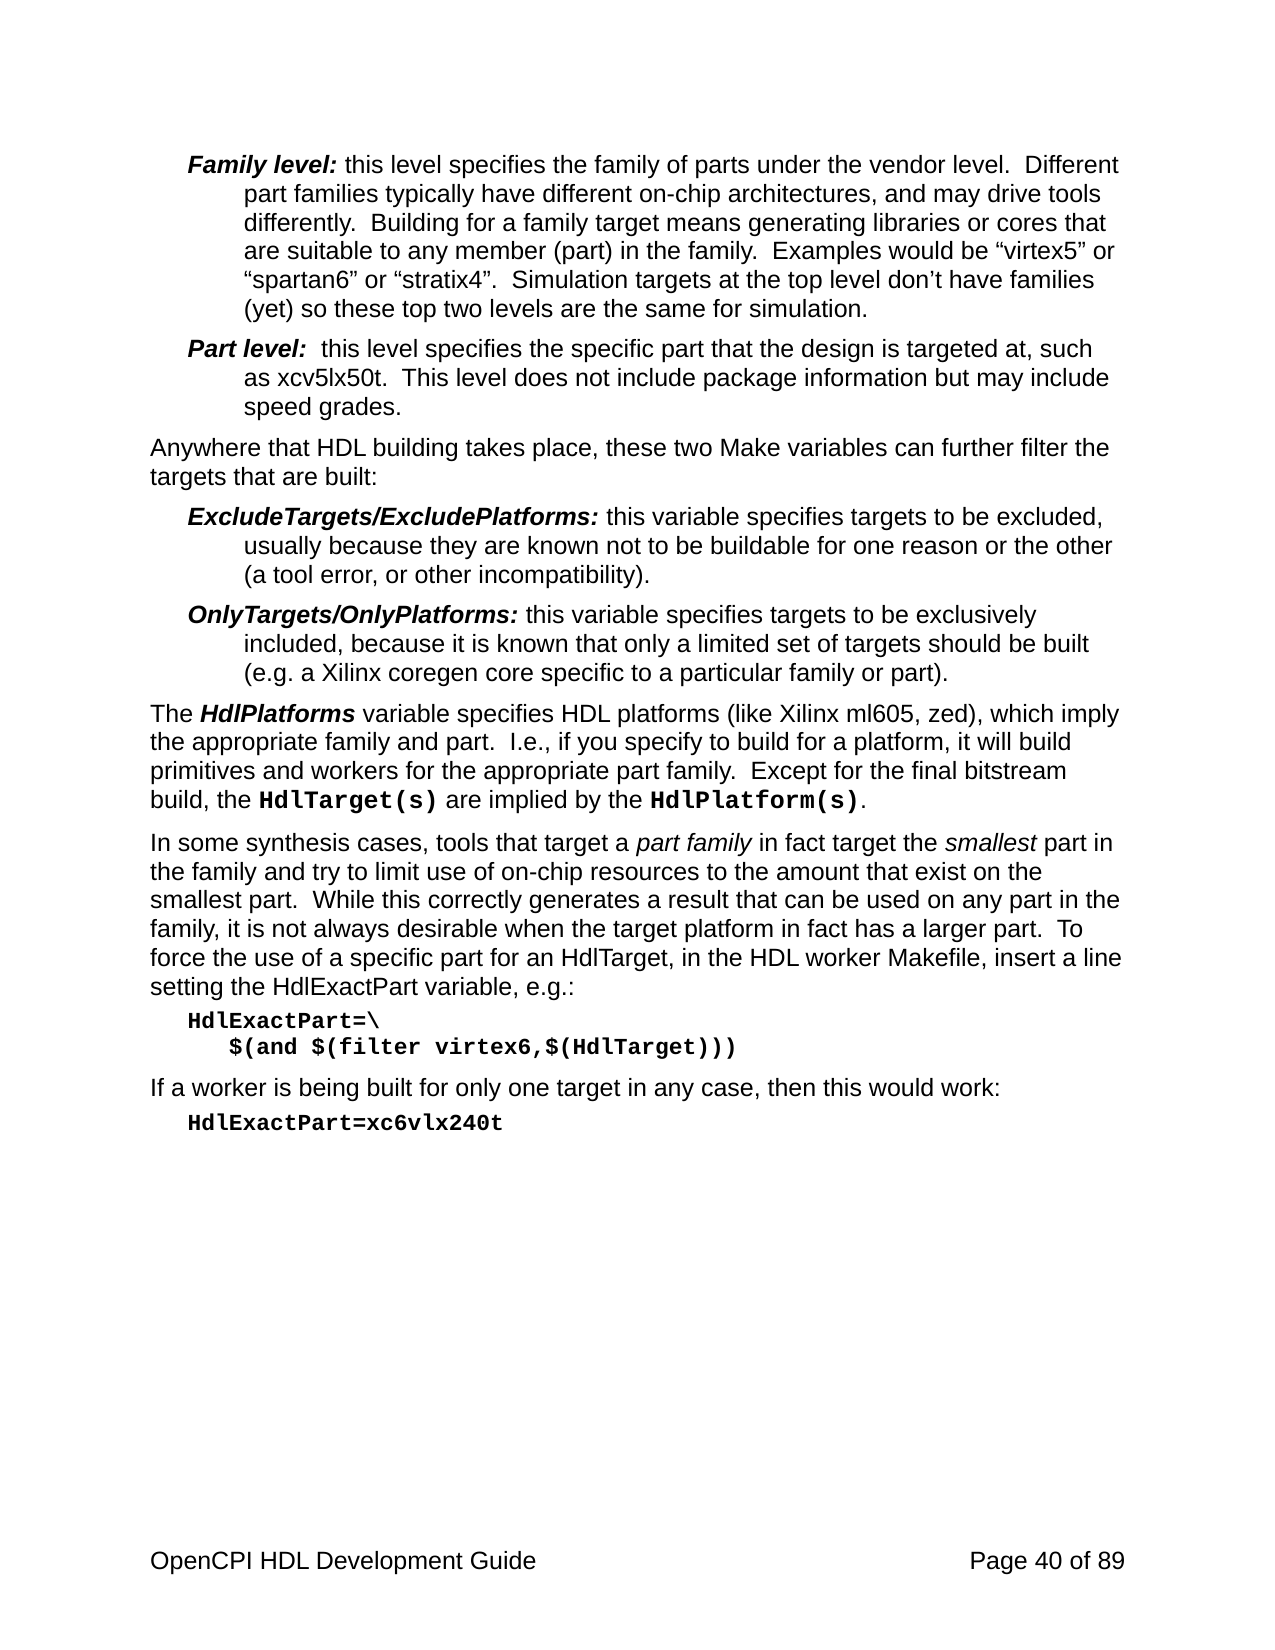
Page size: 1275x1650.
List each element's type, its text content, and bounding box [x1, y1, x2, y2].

text HdlExactPart=\ $(and $(filter virtex6,$(HdlTarget))) [187, 1009, 1125, 1061]
text The HdlPlatforms variable specifies HDL platforms (like Xilinx ml605, zed), which imply the appropriate family and part. I.e., if you specify to build for a platform, it will build primitives and workers for the appropriate part family. Except for the final bitstream build, the HdlTarget(s) are implied by the HdlPlatform(s). [150, 699, 1125, 816]
text Part level: this level specifies the specific part that the design is targeted at, such as xcv5lx50t. This level does not include package information but may include speed grades. [187, 334, 1125, 421]
text If a worker is being built for only one target in any case, then this would work: [150, 1073, 1125, 1102]
text HdlExactPart=xc6vlx240t [187, 1111, 1125, 1137]
text ExcludeTargets/ExcludePlatforms: this variable specifies targets to be excluded, usually because they are known not to be buildable for one reason or the other (a tool error, or other incompatibility). [187, 502, 1125, 588]
text In some synthesis cases, tools that target a part family in fact target the smallest part in the family and try to limit use of on-chip resources to the amount that exist on the smallest part. While this correctly generates a result that can be used on any part in the family, it is not always desirable when the target platform in fact has a larger part. To force the use of a specific part for an HdlTarget, in the HDL worker Makefile, insert a line setting the HdlExactPart variable, e.g.: [150, 828, 1125, 1000]
text Family level: this level specifies the family of parts under the vendor level. Different part families typically have different on-chip architectures, and may drive tools differently. Building for a family target means generating libraries or cores that are suitable to any member (part) in the family. Examples would be “virtex5” or “spartan6” or “stratix4”. Simulation targets at the top level don’t have families (yet) so these top two levels are the same for simulation. [187, 150, 1125, 322]
text Anywhere that HDL building takes place, these two Make variables can further filter the targets that are built: [150, 433, 1125, 490]
text OnlyTargets/OnlyPlatforms: this variable specifies targets to be exclusively included, because it is known that only a limited set of targets should be built (e.g. a Xilinx coregen core specific to a particular family or part). [187, 600, 1125, 687]
